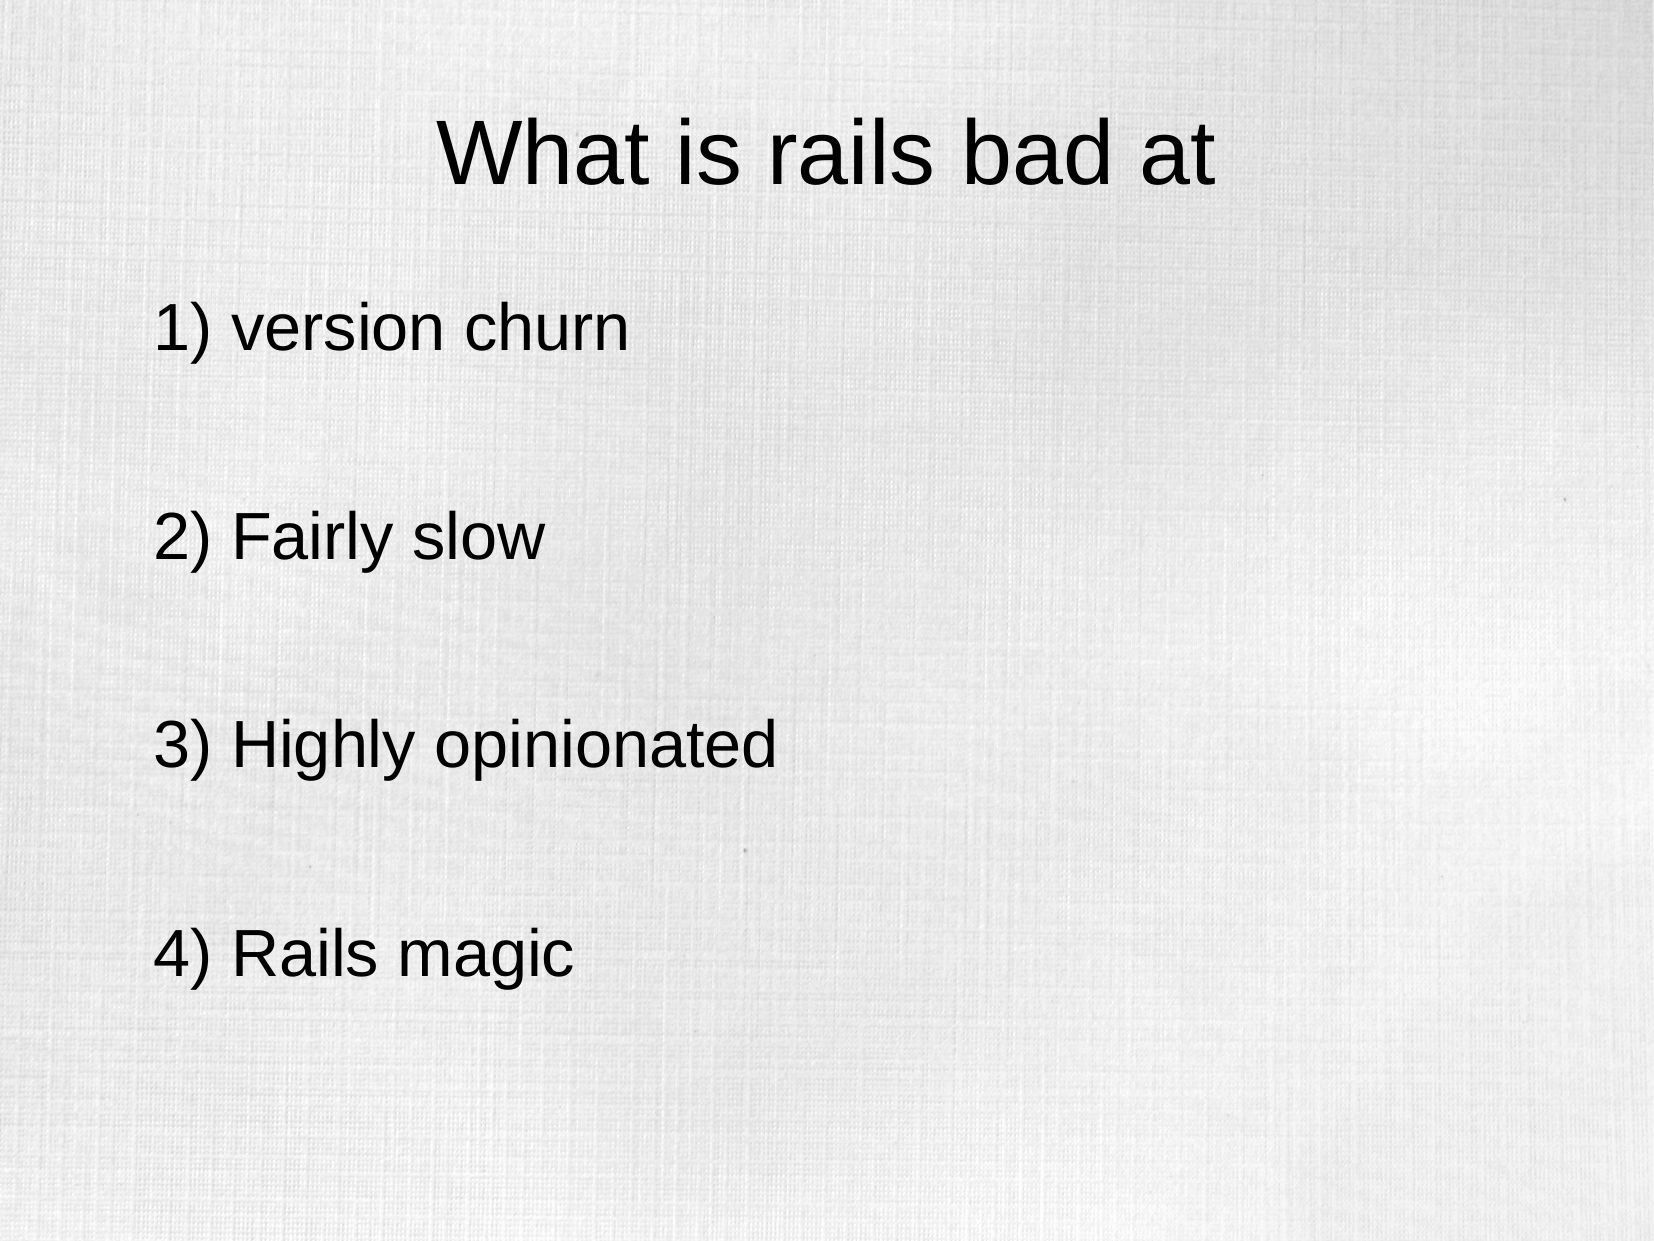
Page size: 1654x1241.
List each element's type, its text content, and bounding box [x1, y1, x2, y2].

title What is rails bad at [82, 49, 1571, 257]
list 1) version churn 2) Fairly slow 3) Highly opinionated 4) Rails magic [82, 290, 1538, 1010]
picture [0, 0, 1654, 1241]
